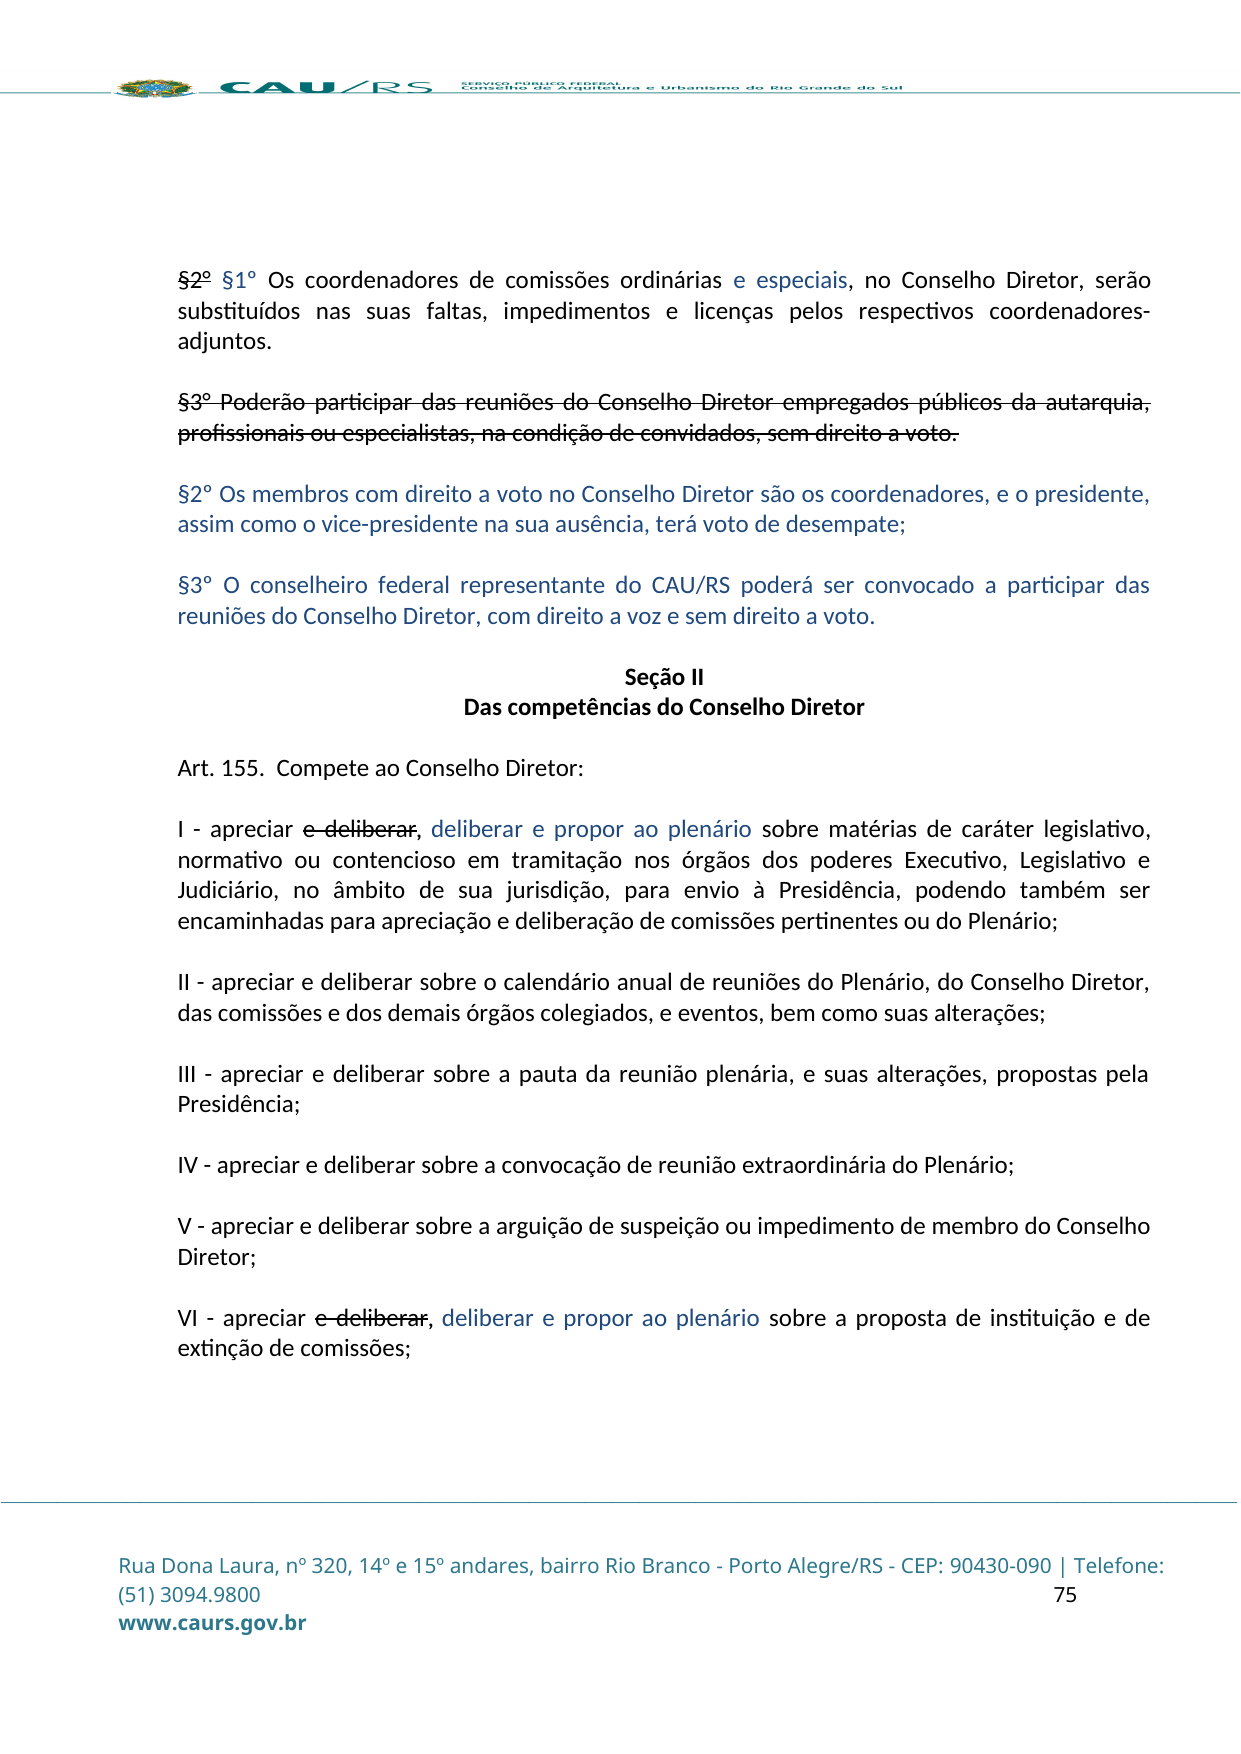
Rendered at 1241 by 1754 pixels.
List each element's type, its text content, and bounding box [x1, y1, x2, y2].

text §3° Poderão participar das reuniões do Conselho Diretor empregados públicos da autarquia, profissionais ou especialistas, na condição de convidados, sem direito a voto. [177, 386, 1152, 447]
text II - apreciar e deliberar sobre o calendário anual de reuniões do Plenário, do Conselho Diretor, das comissões e dos demais órgãos colegiados, e eventos, bem como suas alterações; [177, 966, 1152, 1027]
text I - apreciar e deliberar, deliberar e propor ao plenário sobre matérias de caráter legislativo, normativo ou contencioso em tramitação nos órgãos dos poderes Executivo, Legislativo e Judiciário, no âmbito de sua jurisdição, para envio à Presidência, podendo também ser encaminhadas para apreciação e deliberação de comissões pertinentes ou do Plenário; [177, 814, 1152, 936]
text VI - apreciar e deliberar, deliberar e propor ao plenário sobre a proposta de instituição e de extinção de comissões; [177, 1302, 1152, 1363]
text §2º Os membros com direito a voto no Conselho Diretor são os coordenadores, e o presidente, assim como o vice-presidente na sua ausência, terá voto de desempate; [177, 478, 1152, 539]
text §2° §1º Os coordenadores de comissões ordinárias e especiais, no Conselho Diretor, serão substituídos nas suas faltas, impedimentos e licenças pelos respectivos coordenadores-adjuntos. [177, 264, 1152, 356]
text Das competências do Conselho Diretor [177, 692, 1152, 722]
text Seção II [177, 661, 1152, 692]
text III - apreciar e deliberar sobre a pauta da reunião plenária, e suas alterações, propostas pela Presidência; [177, 1058, 1152, 1119]
text §3º O conselheiro federal representante do CAU/RS poderá ser convocado a participar das reuniões do Conselho Diretor, com direito a voz e sem direito a voto. [177, 569, 1152, 631]
text IV - apreciar e deliberar sobre a convocação de reunião extraordinária do Plenário; [177, 1149, 1152, 1180]
text Art. 155. Compete ao Conselho Diretor: [177, 753, 1152, 783]
text V - apreciar e deliberar sobre a arguição de suspeição ou impedimento de membro do Conselho Diretor; [177, 1210, 1152, 1271]
